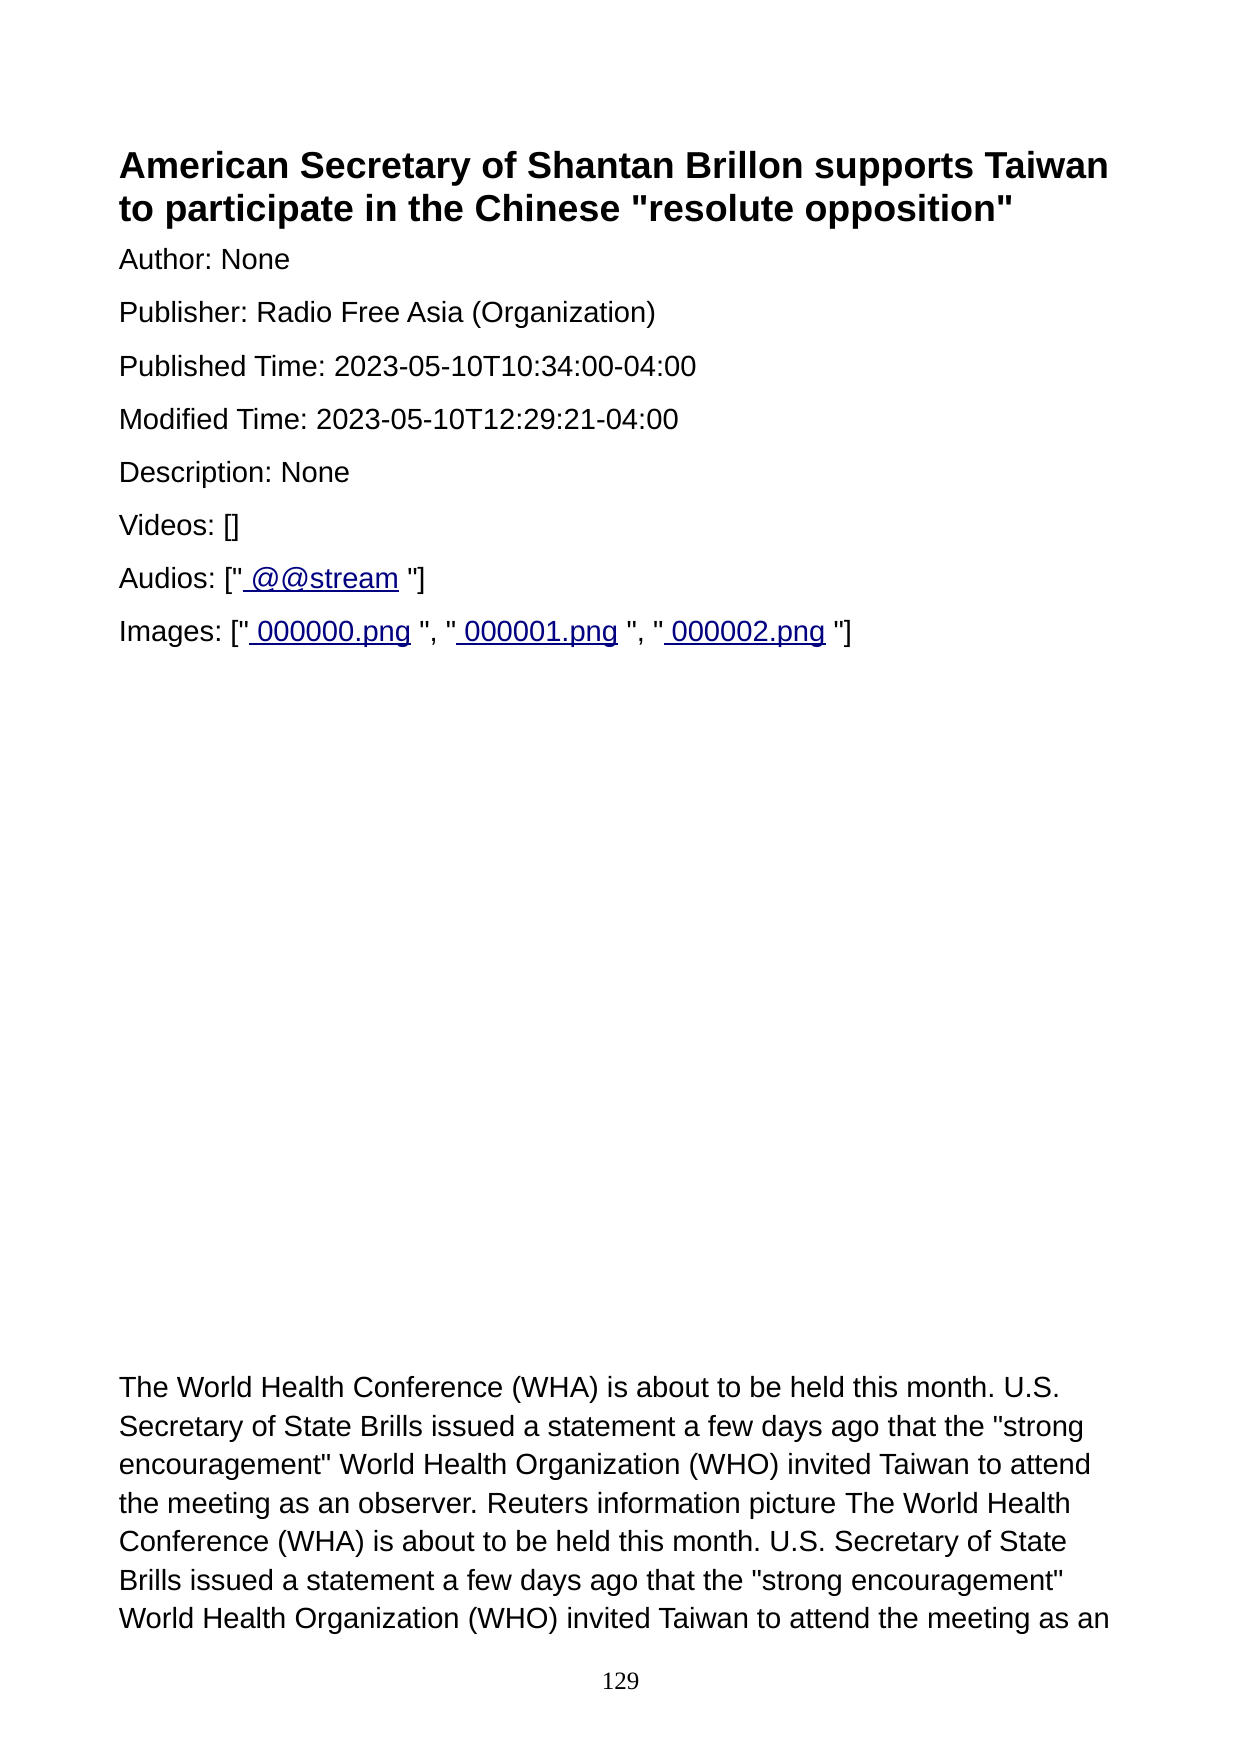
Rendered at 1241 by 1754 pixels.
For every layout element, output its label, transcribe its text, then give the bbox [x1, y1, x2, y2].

text Publisher: Radio Free Asia (Organization) [118, 295, 1122, 329]
text Modified Time: 2023-05-10T12:29:21-04:00 [118, 402, 1122, 435]
text Author: None [118, 242, 1122, 276]
text Description: None [118, 455, 1122, 488]
text The World Health Conference (WHA) is about to be held this month. U.S. Secretary of State Brills issued a statement a few days ago that the "strong encouragement" World Health Organization (WHO) invited Taiwan to attend the meeting as an observer. Reuters information picture The World Health Conference (WHA) is about to be held this month. U.S. Secretary of State Brills issued a statement a few days ago that the "strong encouragement" World Health Organization (WHO) invited Taiwan to attend the meeting as an [118, 667, 1122, 1635]
text Published Time: 2023-05-10T10:34:00-04:00 [118, 348, 1122, 382]
text Images: [" 000000.png ", " 000001.png ", " 000002.png "] [118, 614, 1122, 648]
text Audios: [" @@stream "] [118, 561, 1122, 594]
subtitle American Secretary of Shantan Brillon supports Taiwan to participate in the Chinese "resolute opposition" [118, 143, 1122, 230]
text Videos: [] [118, 508, 1122, 541]
